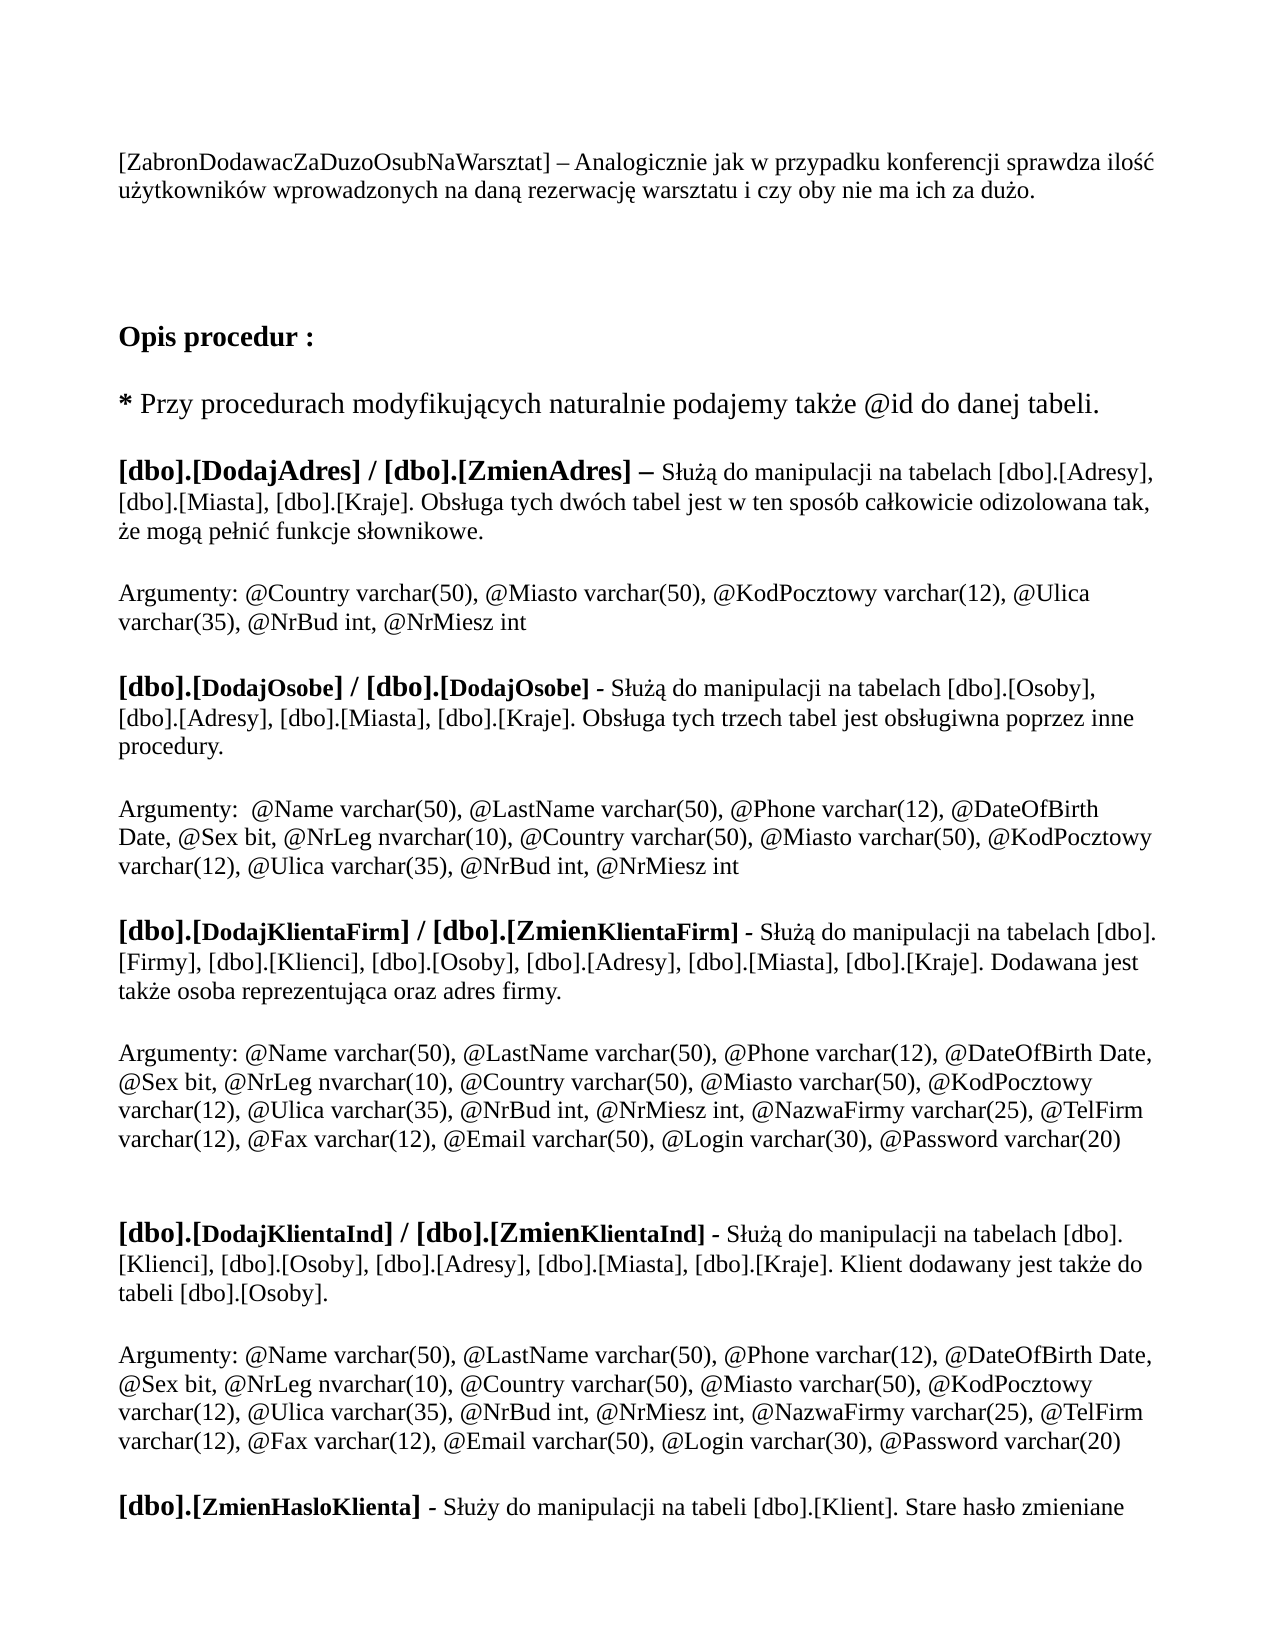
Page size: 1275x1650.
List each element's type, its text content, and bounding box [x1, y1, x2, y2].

text Argumenty: @Name varchar(50), @LastName varchar(50), @Phone varchar(12), @DateOfBirth Date, [118, 1038, 1157, 1067]
text * Przy procedurach modyfikujących naturalnie podajemy także @id do danej tabeli. [118, 386, 1157, 420]
text Argumenty: @Country varchar(50), @Miasto varchar(50), @KodPocztowy varchar(12), @Ulica varchar(35), @NrBud int, @NrMiesz int [118, 578, 1157, 636]
text [dbo].[DodajKlientaInd] / [dbo].[ZmienKlientaInd] - Służą do manipulacji na tabelach [dbo].[Klienci], [dbo].[Osoby], [dbo].[Adresy], [dbo].[Miasta], [dbo].[Kraje]. Klient dodawany jest także do tabeli [dbo].[Osoby]. [118, 1215, 1157, 1306]
text [ZabronDodawacZaDuzoOsubNaWarsztat] – Analogicznie jak w przypadku konferencji sprawdza ilość użytkowników wprowadzonych na daną rezerwację warsztatu i czy oby nie ma ich za dużo. [118, 147, 1157, 204]
text [dbo].[DodajKlientaFirm] / [dbo].[ZmienKlientaFirm] - Służą do manipulacji na tabelach [dbo].[Firmy], [dbo].[Klienci], [dbo].[Osoby], [dbo].[Adresy], [dbo].[Miasta], [dbo].[Kraje]. Dodawana jest także osoba reprezentująca oraz adres firmy. [118, 913, 1157, 1004]
text @Sex bit, @NrLeg nvarchar(10), @Country varchar(50), @Miasto varchar(50), @KodPocztowy varchar(12), @Ulica varchar(35), @NrBud int, @NrMiesz int, @NazwaFirmy varchar(25), @TelFirm varchar(12), @Fax varchar(12), @Email varchar(50), @Login varchar(30), @Password varchar(20) [118, 1369, 1157, 1455]
text [dbo].[ZmienHasloKlienta] - Służy do manipulacji na tabeli [dbo].[Klient]. Stare hasło zmieniane [118, 1488, 1157, 1522]
text [dbo].[DodajAdres] / [dbo].[ZmienAdres] – Służą do manipulacji na tabelach [dbo].[Adresy], [dbo].[Miasta], [dbo].[Kraje]. Obsługa tych dwóch tabel jest w ten sposób całkowicie odizolowana tak, że mogą pełnić funkcje słownikowe. [118, 453, 1157, 544]
text Opis procedur : [118, 319, 1157, 353]
text Argumenty: @Name varchar(50), @LastName varchar(50), @Phone varchar(12), @DateOfBirth Date, @Sex bit, @NrLeg nvarchar(10), @Country varchar(50), @Miasto varchar(50), @KodPocztowy varchar(12), @Ulica varchar(35), @NrBud int, @NrMiesz int [118, 794, 1157, 880]
text Argumenty: @Name varchar(50), @LastName varchar(50), @Phone varchar(12), @DateOfBirth Date, [118, 1340, 1157, 1369]
text [dbo].[DodajOsobe] / [dbo].[DodajOsobe] - Służą do manipulacji na tabelach [dbo].[Osoby], [dbo].[Adresy], [dbo].[Miasta], [dbo].[Kraje]. Obsługa tych trzech tabel jest obsługiwna poprzez inne procedury. [118, 669, 1157, 760]
text @Sex bit, @NrLeg nvarchar(10), @Country varchar(50), @Miasto varchar(50), @KodPocztowy varchar(12), @Ulica varchar(35), @NrBud int, @NrMiesz int, @NazwaFirmy varchar(25), @TelFirm varchar(12), @Fax varchar(12), @Email varchar(50), @Login varchar(30), @Password varchar(20) [118, 1067, 1157, 1153]
